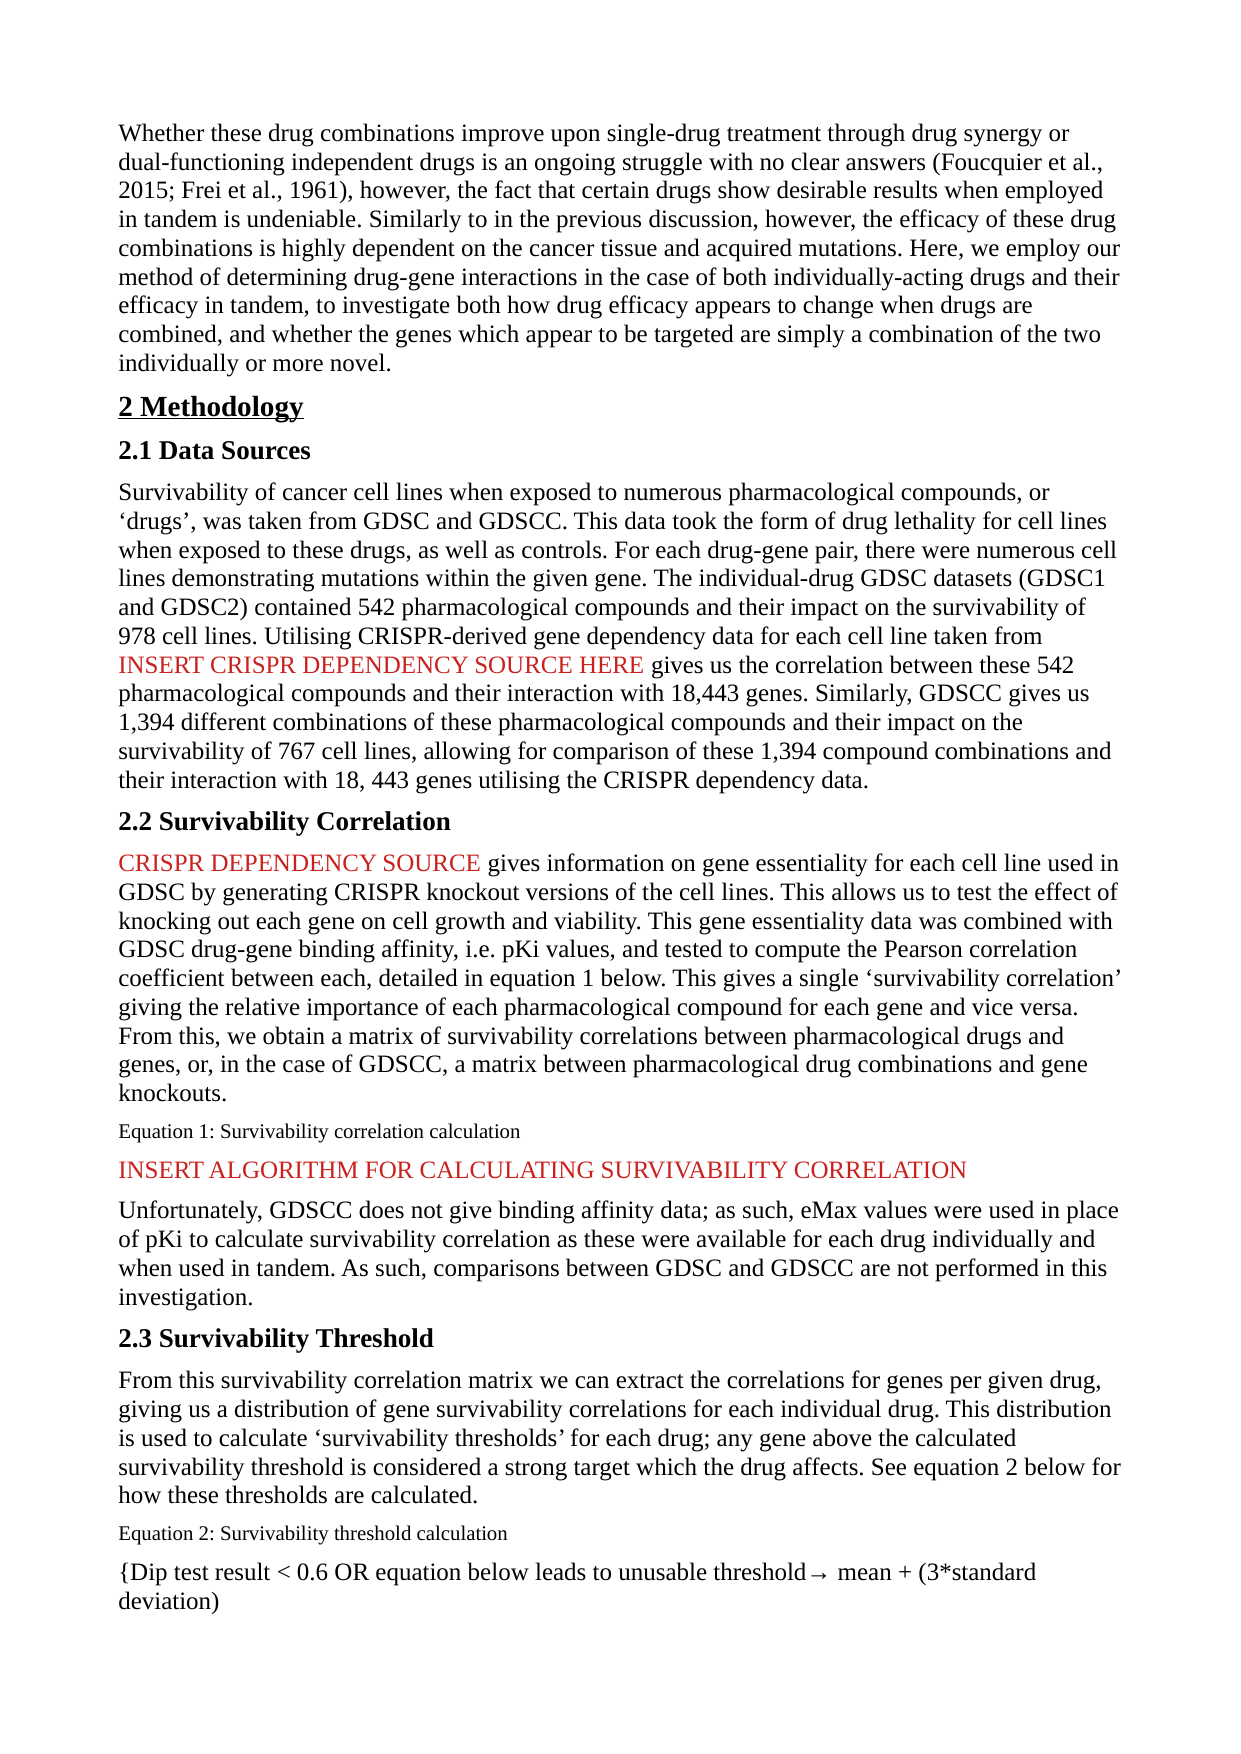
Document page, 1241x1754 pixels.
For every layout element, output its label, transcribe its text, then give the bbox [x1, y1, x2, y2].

text CRISPR DEPENDENCY SOURCE gives information on gene essentiality for each cell line used in GDSC by generating CRISPR knockout versions of the cell lines. This allows us to test the effect of knocking out each gene on cell growth and viability. This gene essentiality data was combined with GDSC drug-gene binding affinity, i.e. pKi values, and tested to compute the Pearson correlation coefficient between each, detailed in equation 1 below. This gives a single ‘survivability correlation’ giving the relative importance of each pharmacological compound for each gene and vice versa. From this, we obtain a matrix of survivability correlations between pharmacological drugs and genes, or, in the case of GDSCC, a matrix between pharmacological drug combinations and gene knockouts. [118, 848, 1122, 1107]
text Survivability of cancer cell lines when exposed to numerous pharmacological compounds, or ‘drugs’, was taken from GDSC and GDSCC. This data took the form of drug lethality for cell lines when exposed to these drugs, as well as controls. For each drug-gene pair, there were numerous cell lines demonstrating mutations within the given gene. The individual-drug GDSC datasets (GDSC1 and GDSC2) contained 542 pharmacological compounds and their impact on the survivability of 978 cell lines. Utilising CRISPR-derived gene dependency data for each cell line taken from INSERT CRISPR DEPENDENCY SOURCE HERE gives us the correlation between these 542 pharmacological compounds and their interaction with 18,443 genes. Similarly, GDSCC gives us 1,394 different combinations of these pharmacological compounds and their impact on the survivability of 767 cell lines, allowing for comparison of these 1,394 compound combinations and their interaction with 18, 443 genes utilising the CRISPR dependency data. [118, 477, 1122, 793]
text 2.2 Survivability Correlation [118, 805, 1122, 836]
text Whether these drug combinations improve upon single-drug treatment through drug synergy or dual-functioning independent drugs is an ongoing struggle with no clear answers (Foucquier et al., 2015; Frei et al., 1961), however, the fact that certain drugs show desirable results when employed in tandem is undeniable. Similarly to in the previous discussion, however, the efficacy of these drug combinations is highly dependent on the cancer tissue and acquired mutations. Here, we employ our method of determining drug-gene interactions in the case of both individually-acting drugs and their efficacy in tandem, to investigate both how drug efficacy appears to change when drugs are combined, and whether the genes which appear to be targeted are simply a combination of the two individually or more novel. [118, 118, 1122, 377]
text Equation 1: Survivability correlation calculation [118, 1119, 1122, 1143]
text Unfortunately, GDSCC does not give binding affinity data; as such, eMax values were used in place of pKi to calculate survivability correlation as these were available for each drug individually and when used in tandem. As such, comparisons between GDSC and GDSCC are not performed in this investigation. [118, 1196, 1122, 1311]
text {Dip test result < 0.6 OR equation below leads to unusable threshold→ mean + (3*standard deviation) [118, 1557, 1122, 1614]
text 2.3 Survivability Threshold [118, 1322, 1122, 1353]
text From this survivability correlation matrix we can extract the correlations for genes per given drug, giving us a distribution of gene survivability correlations for each individual drug. This distribution is used to calculate ‘survivability thresholds’ for each drug; any gene above the calculated survivability threshold is considered a strong target which the drug affects. See equation 2 below for how these thresholds are calculated. [118, 1365, 1122, 1509]
text 2.1 Data Sources [118, 434, 1122, 465]
text INSERT ALGORITHM FOR CALCULATING SURVIVABILITY CORRELATION [118, 1155, 1122, 1184]
text Equation 2: Survivability threshold calculation [118, 1521, 1122, 1545]
text 2 Methodology [118, 389, 1122, 422]
